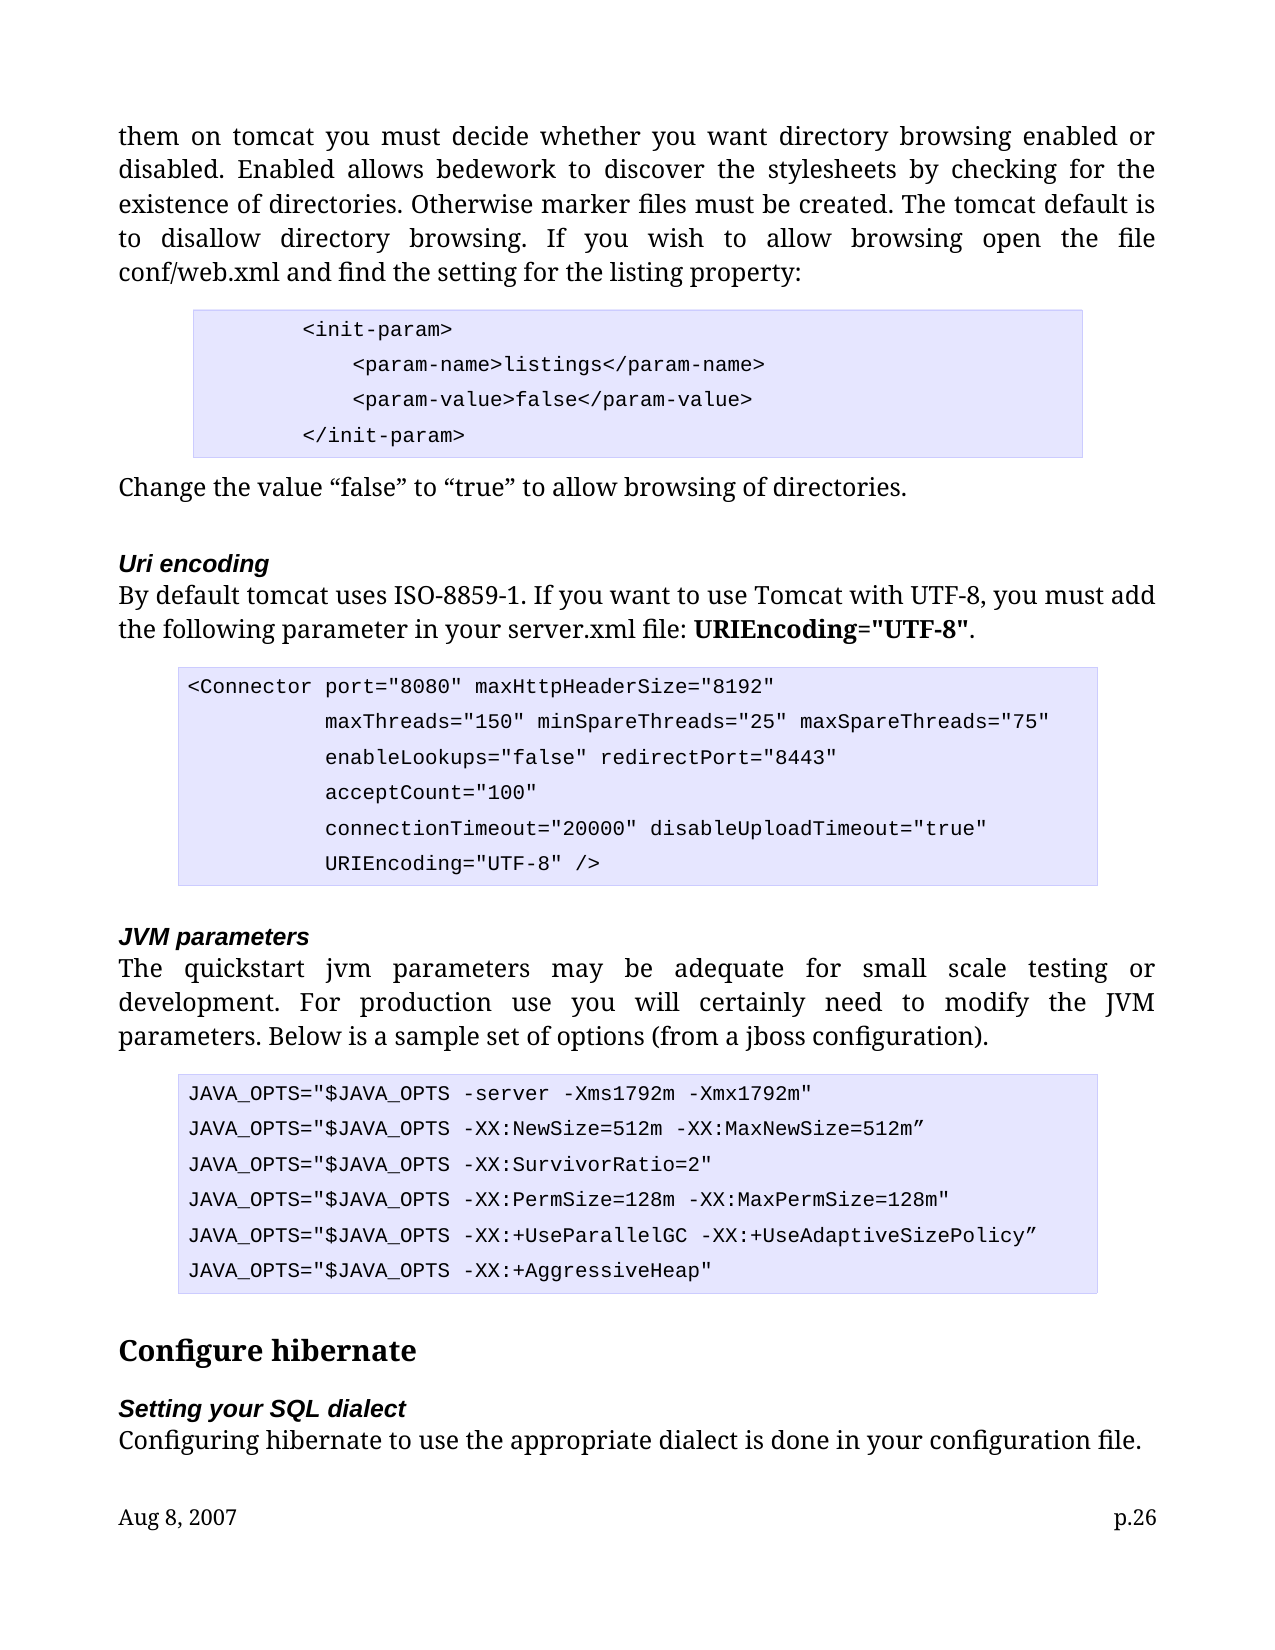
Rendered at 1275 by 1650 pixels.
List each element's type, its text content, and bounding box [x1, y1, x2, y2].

text JAVA_OPTS="$JAVA_OPTS -XX:+AggressiveHeap" [179, 1251, 1097, 1293]
text <param-value>false</param-value> [194, 380, 1082, 413]
subtitle Configure hibernate [118, 1330, 1157, 1370]
text By default tomcat uses ISO-8859-1. If you want to use Tomcat with UTF-8, you must add the following parameter in your server.xml file: URIEncoding="UTF-8". [118, 578, 1157, 646]
text them on tomcat you must decide whether you want directory browsing enabled or disabled. Enabled allows bedework to discover the stylesheets by checking for the existence of directories. Otherwise marker files must be created. The tomcat default is to disallow directory browsing. If you wish to allow browsing open the file conf/web.xml and find the setting for the listing property: [118, 118, 1157, 288]
text JAVA_OPTS="$JAVA_OPTS -server -Xms1792m -Xmx1792m" JAVA_OPTS="$JAVA_OPTS -XX:NewSize=512m -XX:MaxNewSize=512m” [179, 1075, 1097, 1142]
text <Connector port="8080" maxHttpHeaderSize="8192" [179, 668, 1097, 699]
text <param-name>listings</param-name> [194, 345, 1082, 378]
text <init-param> [194, 311, 1082, 342]
subtitle Setting your SQL dialect [118, 1395, 1157, 1423]
text Configuring hibernate to use the appropriate dialect is done in your configuration file. [118, 1423, 1157, 1457]
text JAVA_OPTS="$JAVA_OPTS -XX:SurvivorRatio=2" JAVA_OPTS="$JAVA_OPTS -XX:PermSize=128m -XX:MaxPermSize=128m" JAVA_OPTS="$JAVA_OPTS -XX:+UseParallelGC -XX:+UseAdaptiveSizePolicy” [179, 1145, 1097, 1248]
subtitle JVM parameters [118, 923, 1157, 951]
text connectionTimeout="20000" disableUploadTimeout="true" [179, 808, 1097, 841]
text URIEncoding="UTF-8" /> [179, 844, 1097, 885]
text maxThreads="150" minSpareThreads="25" maxSpareThreads="75" enableLookups="false" redirectPort="8443" [179, 702, 1097, 770]
text acceptCount="100" [179, 773, 1097, 806]
text Change the value “false” to “true” to allow browsing of directories. [118, 469, 1157, 503]
text </init-param> [194, 416, 1082, 457]
subtitle Uri encoding [118, 550, 1157, 578]
text The quickstart jvm parameters may be adequate for small scale testing or development. For production use you will certainly need to modify the JVM parameters. Below is a sample set of options (from a jboss configuration). [118, 951, 1157, 1053]
